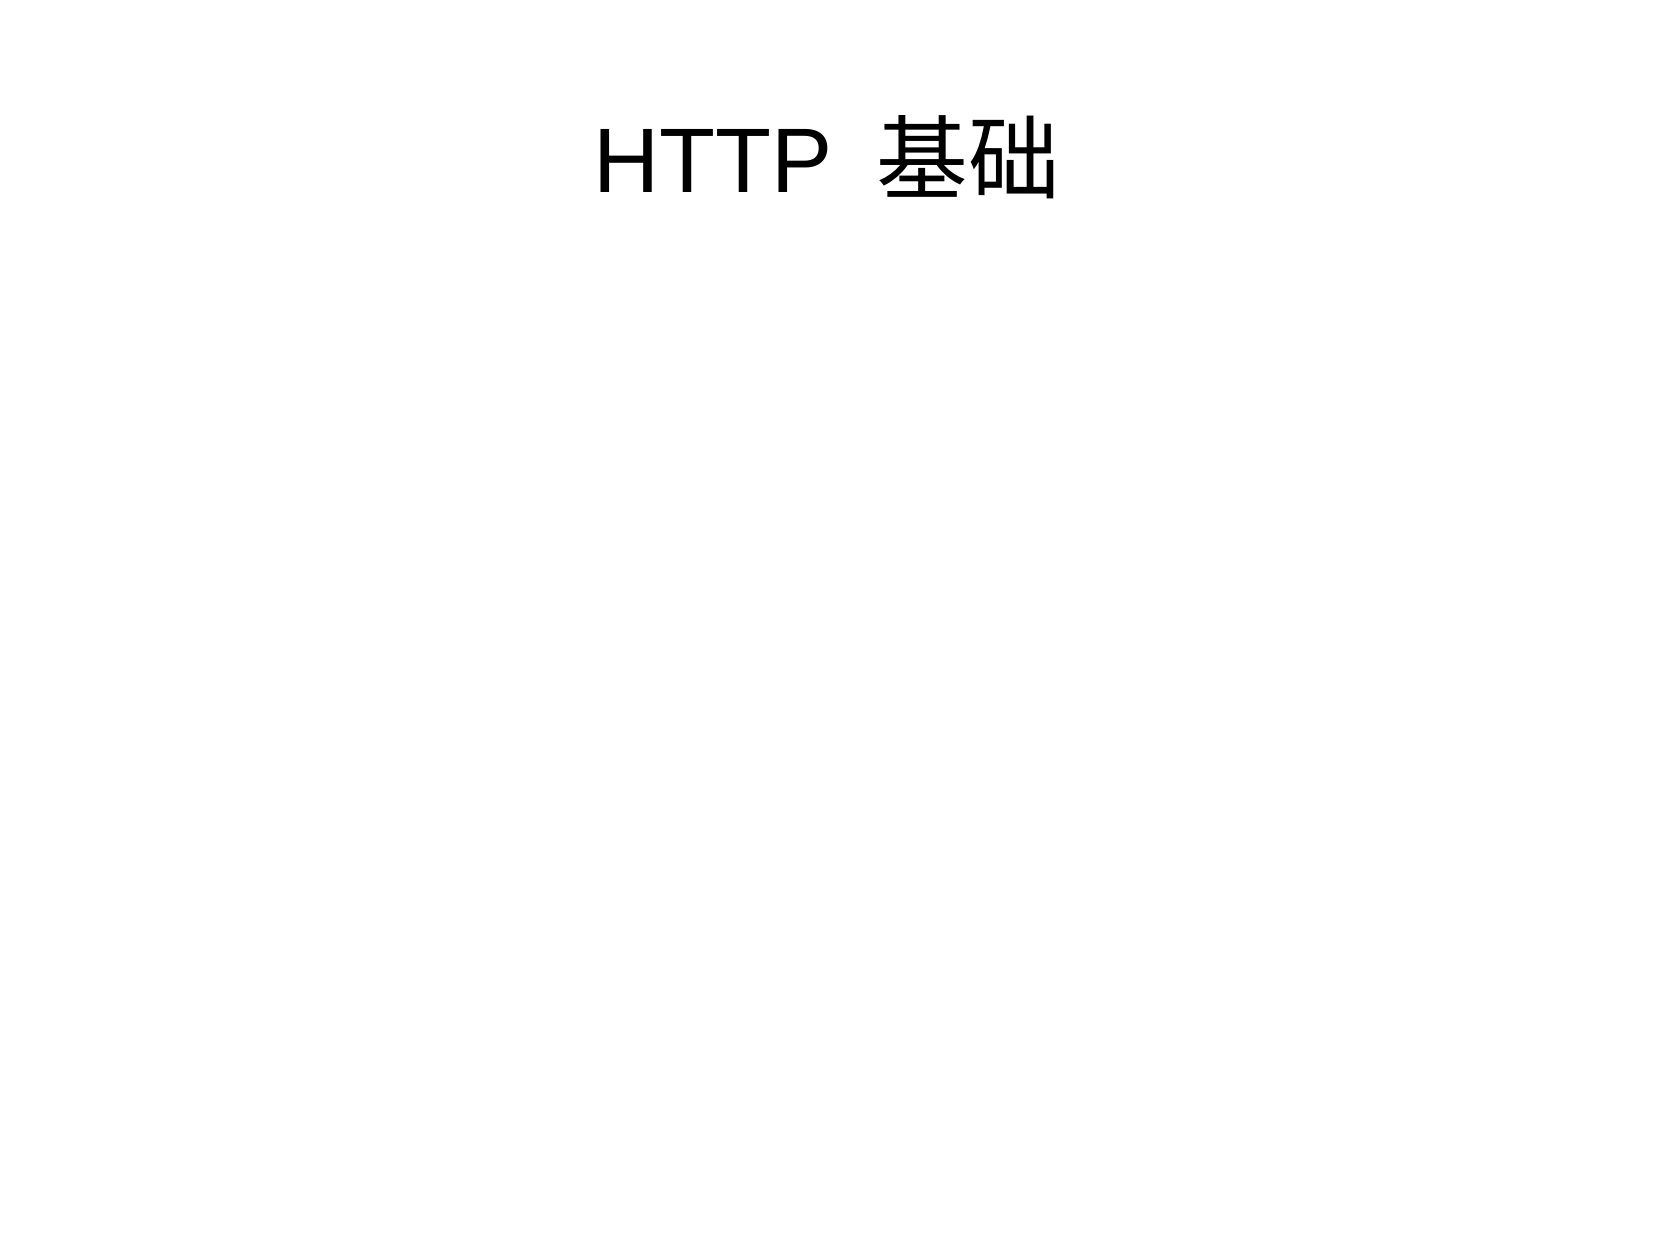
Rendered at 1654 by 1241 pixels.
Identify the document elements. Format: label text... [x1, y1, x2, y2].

title HTTP 基础 [82, 49, 1571, 257]
